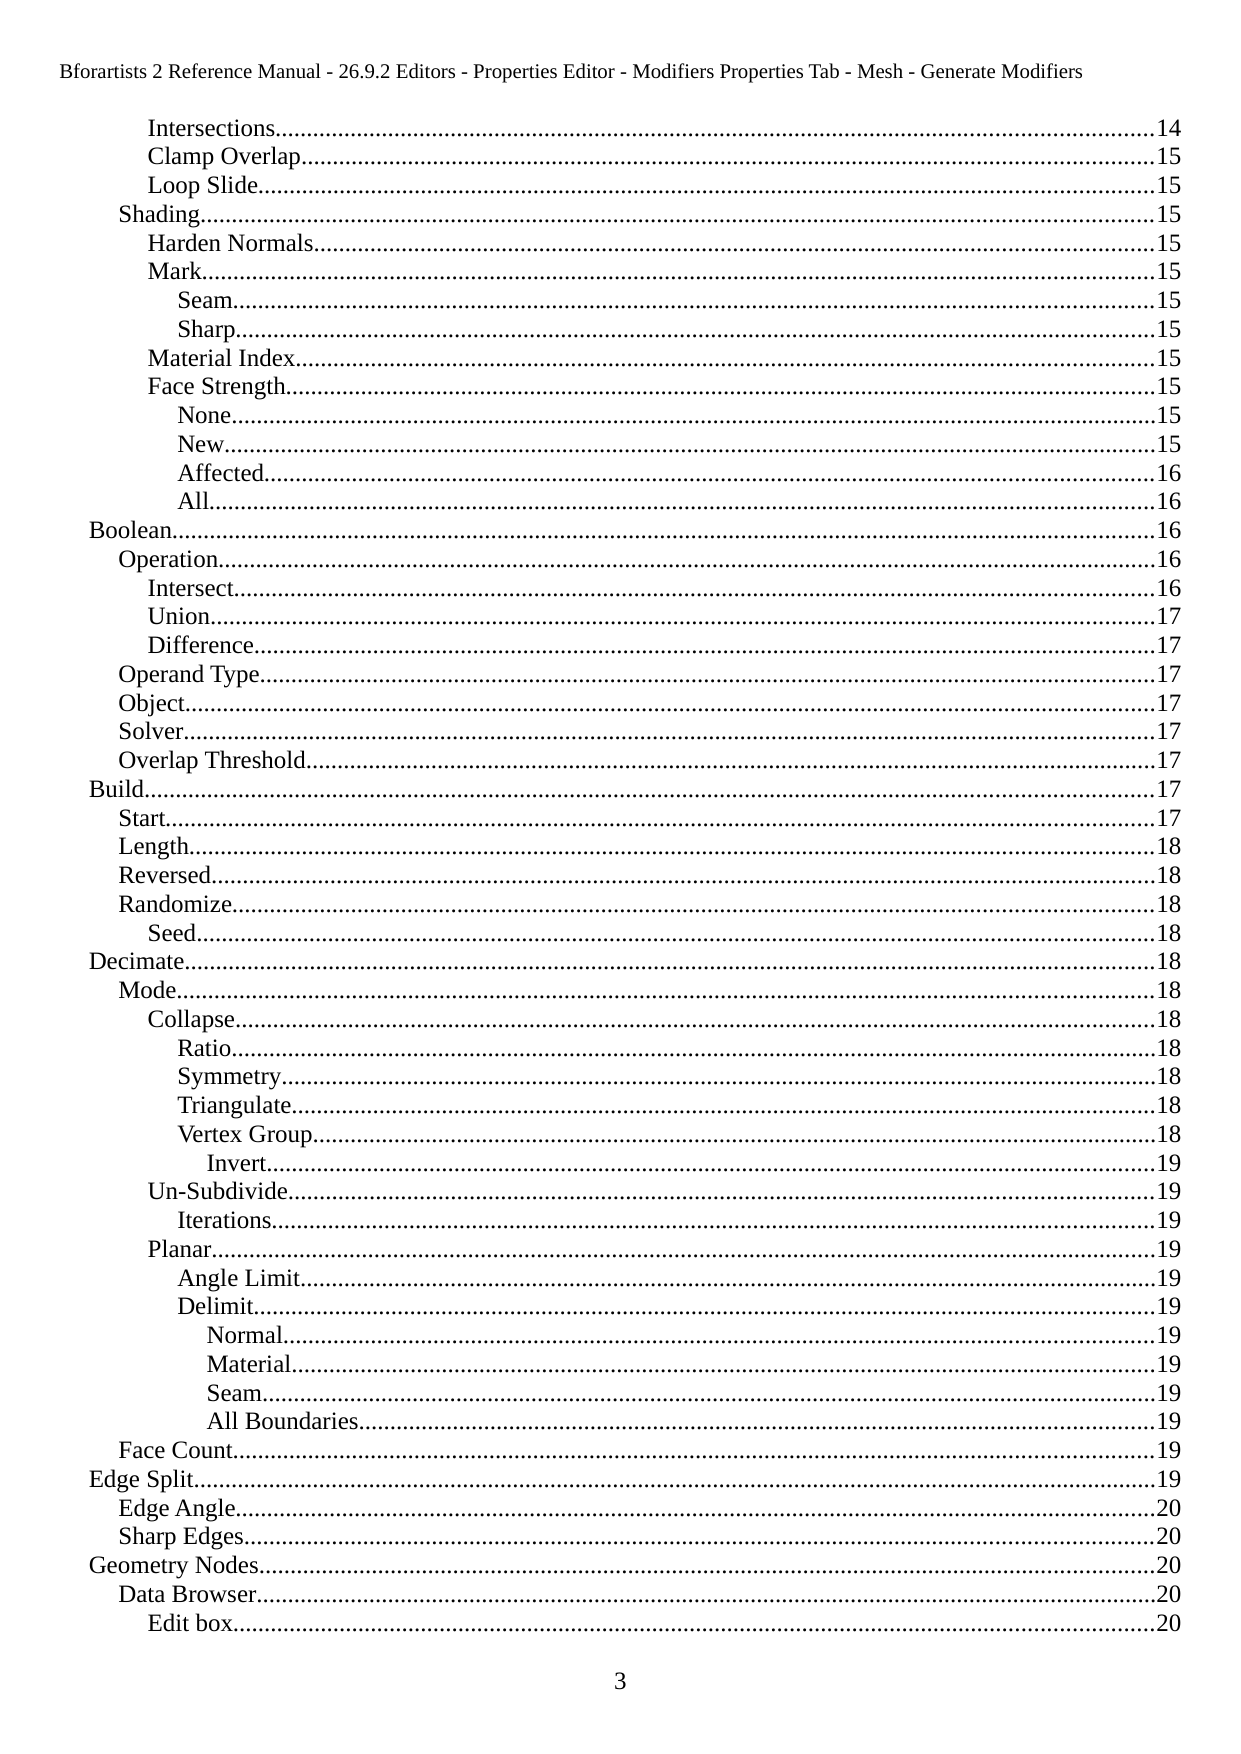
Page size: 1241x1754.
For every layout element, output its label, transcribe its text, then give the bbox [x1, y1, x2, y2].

text Shading 15 [118, 199, 1181, 228]
text Reversed 18 [118, 860, 1181, 889]
text All Boundaries 19 [206, 1406, 1181, 1435]
text Face Strength 15 [147, 371, 1181, 400]
text Geometry Nodes 20 [88, 1550, 1181, 1579]
text Angle Limit 19 [177, 1263, 1181, 1291]
text Sharp 15 [177, 314, 1181, 343]
text Invert 19 [206, 1148, 1181, 1176]
text Ratio 18 [177, 1033, 1181, 1061]
text Sharp Edges 20 [118, 1521, 1181, 1550]
text Operand Type 17 [118, 659, 1181, 688]
text Face Count 19 [118, 1435, 1181, 1464]
text Start 17 [118, 803, 1181, 831]
text Difference 17 [147, 630, 1181, 659]
text Un-Subdivide 19 [147, 1176, 1181, 1205]
text Planar 19 [147, 1234, 1181, 1263]
text Intersections 14 [147, 113, 1181, 141]
text Material Index 15 [147, 343, 1181, 371]
text Material 19 [206, 1349, 1181, 1378]
text Mark 15 [147, 256, 1181, 285]
text Mode 18 [118, 975, 1181, 1004]
text Affected 16 [177, 458, 1181, 486]
text Delimit 19 [177, 1291, 1181, 1320]
text Seam 15 [177, 285, 1181, 314]
text Data Browser 20 [118, 1579, 1181, 1608]
text Operation 16 [118, 544, 1181, 573]
text New 15 [177, 429, 1181, 458]
text Collapse 18 [147, 1004, 1181, 1033]
text Clamp Overlap 15 [147, 141, 1181, 170]
text Edge Angle 20 [118, 1493, 1181, 1521]
text Length 18 [118, 831, 1181, 860]
text Seam 19 [206, 1378, 1181, 1406]
text Solver 17 [118, 716, 1181, 745]
text Vertex Group 18 [177, 1119, 1181, 1148]
text Symmetry 18 [177, 1061, 1181, 1090]
text Iterations 19 [177, 1205, 1181, 1234]
text All 16 [177, 486, 1181, 515]
text Harden Normals 15 [147, 228, 1181, 256]
text Boolean 16 [88, 515, 1181, 544]
text None 15 [177, 400, 1181, 429]
text Decimate 18 [88, 946, 1181, 975]
text Edge Split 19 [88, 1464, 1181, 1493]
text Seed 18 [147, 918, 1181, 946]
text Randomize 18 [118, 889, 1181, 918]
text Normal 19 [206, 1320, 1181, 1349]
text Loop Slide 15 [147, 170, 1181, 199]
text Object 17 [118, 688, 1181, 716]
text Overlap Threshold 17 [118, 745, 1181, 774]
text Edit box 20 [147, 1608, 1181, 1636]
text Intersect 16 [147, 573, 1181, 601]
text Build 17 [88, 774, 1181, 803]
text Triangulate 18 [177, 1090, 1181, 1119]
text Union 17 [147, 601, 1181, 630]
